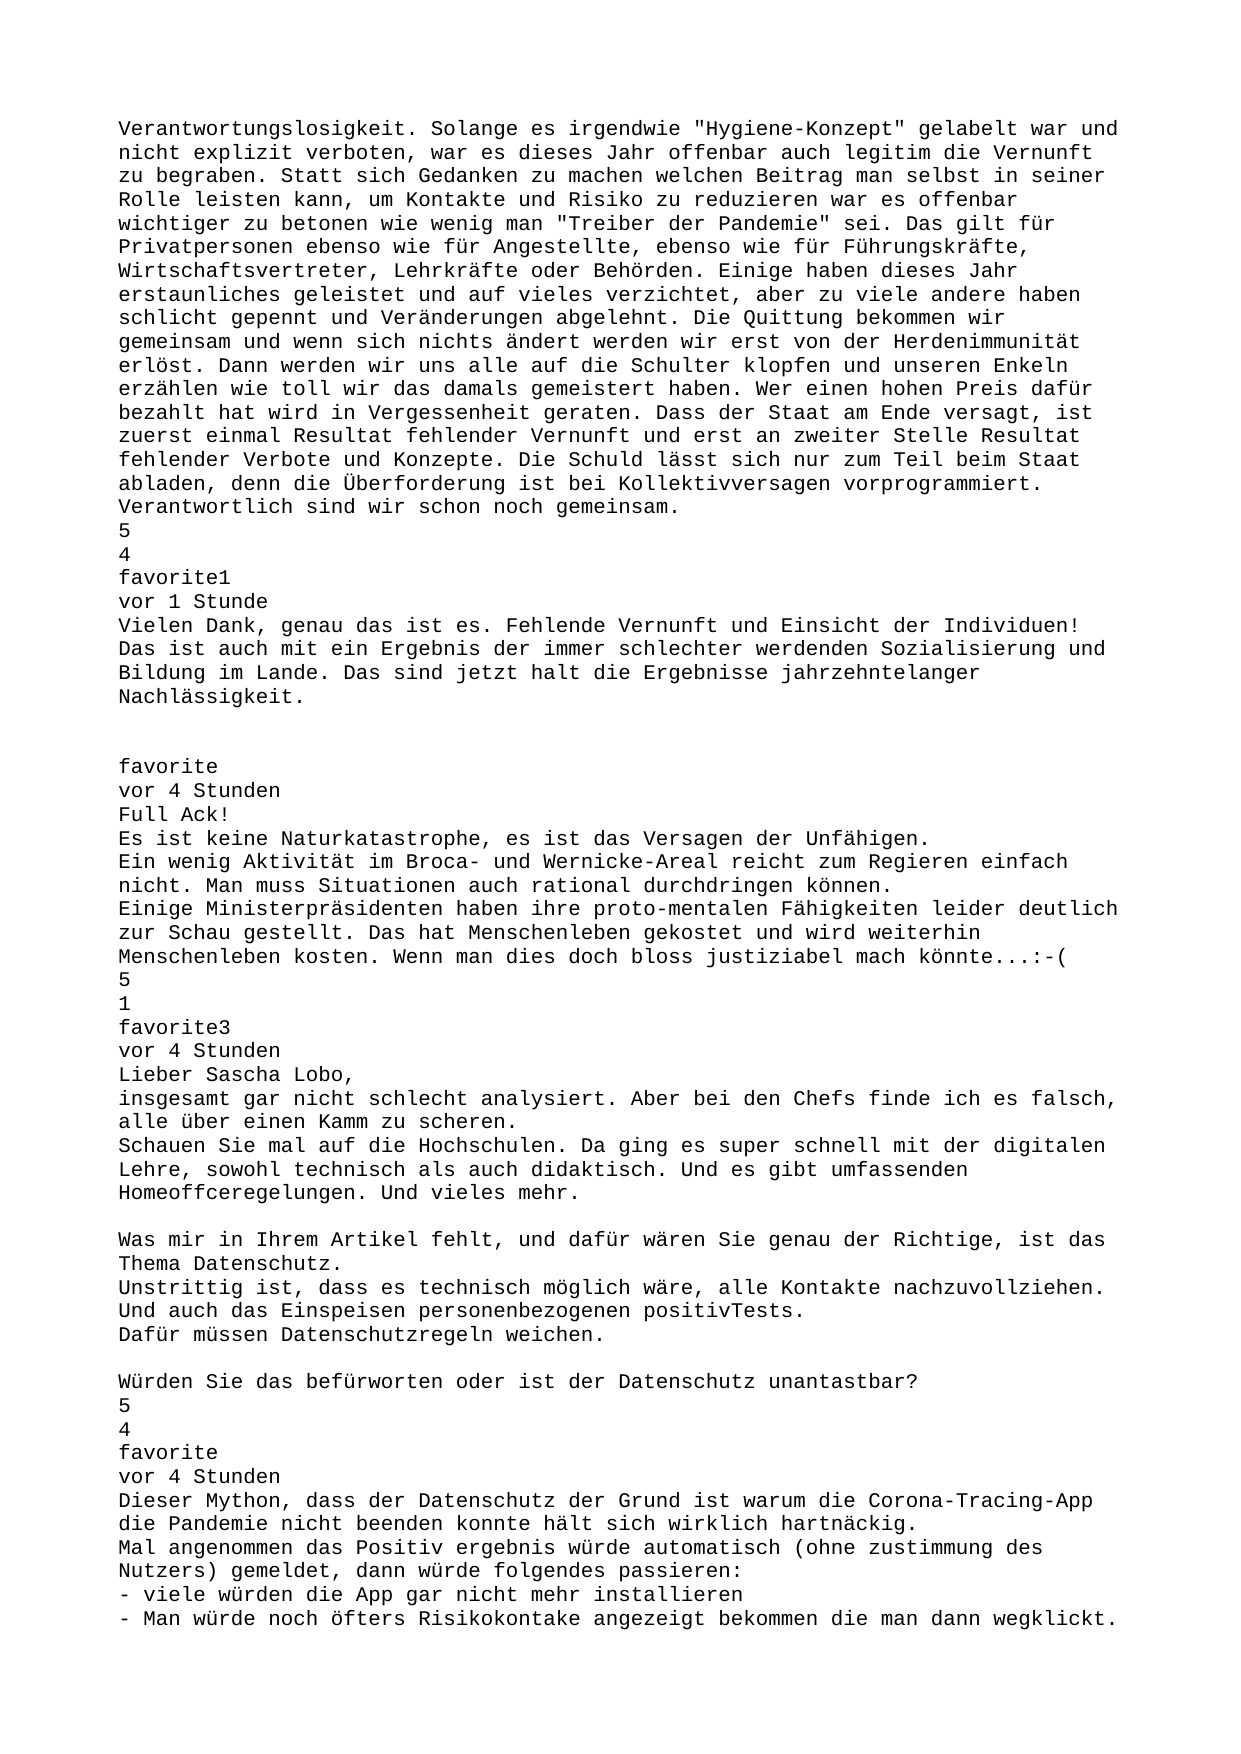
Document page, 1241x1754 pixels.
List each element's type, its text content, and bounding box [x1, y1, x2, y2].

text Ein wenig Aktivität im Broca- und Wernicke-Areal reicht zum Regieren einfach nicht. Man muss Situationen auch rational durchdringen können. [118, 851, 1122, 898]
text - Man würde noch öfters Risikokontake angezeigt bekommen die man dann wegklickt. [118, 1608, 1122, 1631]
text - viele würden die App gar nicht mehr installieren [118, 1584, 1122, 1608]
text Es ist keine Naturkatastrophe, es ist das Versagen der Unfähigen. [118, 827, 1122, 851]
text favorite [118, 757, 1122, 780]
text favorite3 [118, 1017, 1122, 1040]
text vor 1 Stunde [118, 591, 1122, 615]
text Dafür müssen Datenschutzregeln weichen. [118, 1324, 1122, 1348]
text 5 [118, 520, 1122, 544]
text vor 4 Stunden [118, 1466, 1122, 1489]
text favorite [118, 1442, 1122, 1466]
text Lieber Sascha Lobo, [118, 1064, 1122, 1088]
text vor 4 Stunden [118, 1040, 1122, 1064]
text Vielen Dank, genau das ist es. Fehlende Vernunft und Einsicht der Individuen! Das ist auch mit ein Ergebnis der immer schlechter werdenden Sozialisierung und Bildung im Lande. Das sind jetzt halt die Ergebnisse jahrzehntelanger Nachlässigkeit. [118, 615, 1122, 709]
text Würden Sie das befürworten oder ist der Datenschutz unantastbar? [118, 1371, 1122, 1395]
text 4 [118, 1419, 1122, 1442]
text Was mir in Ihrem Artikel fehlt, und dafür wären Sie genau der Richtige, ist das Thema Datenschutz. [118, 1229, 1122, 1277]
text insgesamt gar nicht schlecht analysiert. Aber bei den Chefs finde ich es falsch, alle über einen Kamm zu scheren. [118, 1088, 1122, 1135]
text Verantwortungslosigkeit. Solange es irgendwie "Hygiene-Konzept" gelabelt war und nicht explizit verboten, war es dieses Jahr offenbar auch legitim die Vernunft zu begraben. Statt sich Gedanken zu machen welchen Beitrag man selbst in seiner Rolle leisten kann, um Kontakte und Risiko zu reduzieren war es offenbar wichtiger zu betonen wie wenig man "Treiber der Pandemie" sei. Das gilt für Privatpersonen ebenso wie für Angestellte, ebenso wie für Führungskräfte, Wirtschaftsvertreter, Lehrkräfte oder Behörden. Einige haben dieses Jahr erstaunliches geleistet und auf vieles verzichtet, aber zu viele andere haben schlicht gepennt und Veränderungen abgelehnt. Die Quittung bekommen wir gemeinsam und wenn sich nichts ändert werden wir erst von der Herdenimmunität erlöst. Dann werden wir uns alle auf die Schulter klopfen und unseren Enkeln erzählen wie toll wir das damals gemeistert haben. Wer einen hohen Preis dafür bezahlt hat wird in Vergessenheit geraten. Dass der Staat am Ende versagt, ist zuerst einmal Resultat fehlender Vernunft und erst an zweiter Stelle Resultat fehlender Verbote und Konzepte. Die Schuld lässt sich nur zum Teil beim Staat abladen, denn die Überforderung ist bei Kollektivversagen vorprogrammiert. Verantwortlich sind wir schon noch gemeinsam. [118, 118, 1122, 520]
text 5 [118, 1395, 1122, 1419]
text 1 [118, 993, 1122, 1017]
text Mal angenommen das Positiv ergebnis würde automatisch (ohne zustimmung des Nutzers) gemeldet, dann würde folgendes passieren: [118, 1537, 1122, 1584]
text Unstrittig ist, dass es technisch möglich wäre, alle Kontakte nachzuvollziehen. Und auch das Einspeisen personenbezogenen positivTests. [118, 1277, 1122, 1324]
text Schauen Sie mal auf die Hochschulen. Da ging es super schnell mit der digitalen Lehre, sowohl technisch als auch didaktisch. Und es gibt umfassenden Homeoffceregelungen. Und vieles mehr. [118, 1135, 1122, 1206]
text vor 4 Stunden [118, 780, 1122, 804]
text favorite1 [118, 567, 1122, 591]
text Einige Ministerpräsidenten haben ihre proto-mentalen Fähigkeiten leider deutlich zur Schau gestellt. Das hat Menschenleben gekostet und wird weiterhin Menschenleben kosten. Wenn man dies doch bloss justiziabel mach könnte...:-( [118, 898, 1122, 969]
text Full Ack! [118, 804, 1122, 827]
text 5 [118, 969, 1122, 993]
text Dieser Mython, dass der Datenschutz der Grund ist warum die Corona-Tracing-App die Pandemie nicht beenden konnte hält sich wirklich hartnäckig. [118, 1489, 1122, 1537]
text 4 [118, 544, 1122, 567]
